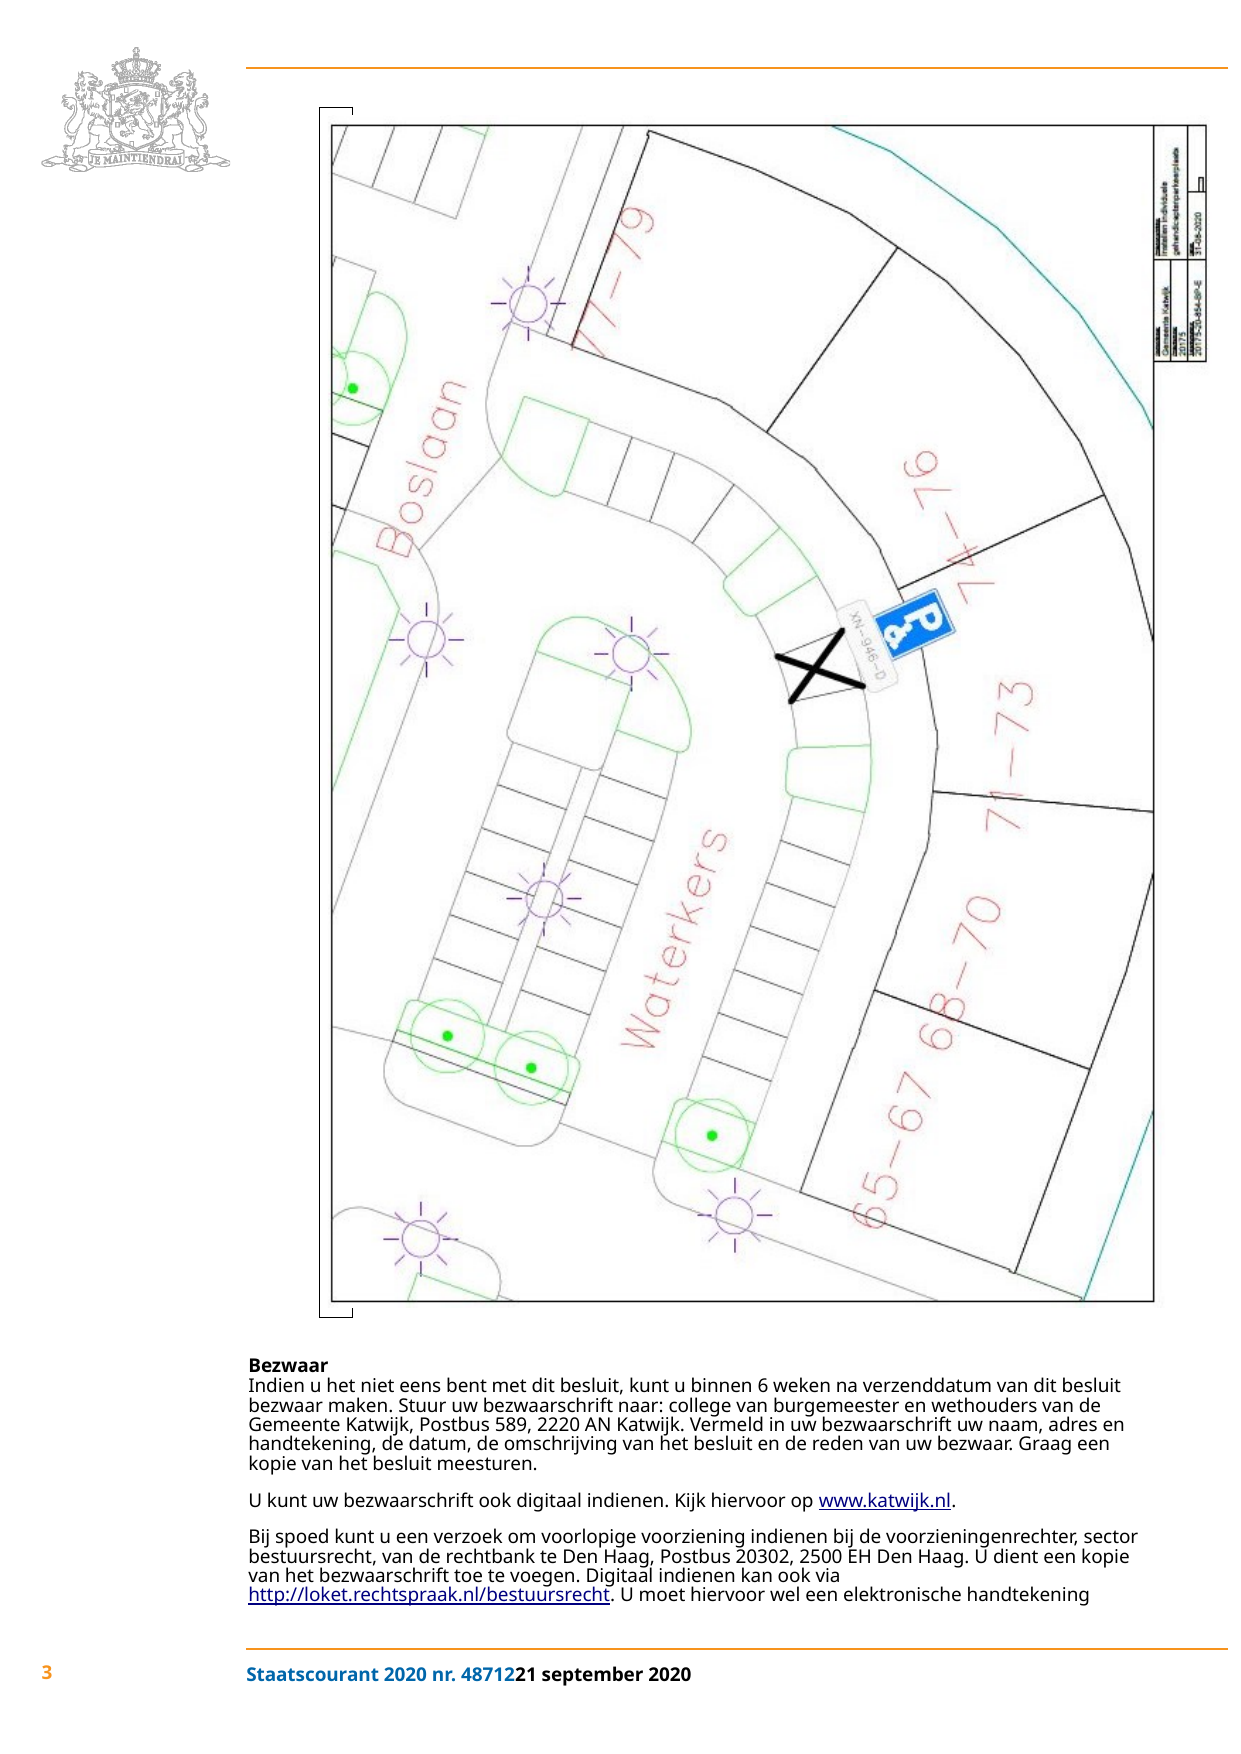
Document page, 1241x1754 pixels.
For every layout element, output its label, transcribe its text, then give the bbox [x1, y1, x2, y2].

picture [41, 47, 231, 172]
text Bezwaar [248, 1352, 1152, 1377]
text U kunt uw bezwaarschrift ook digitaal indienen. Kijk hiervoor op www.katwijk.nl. [248, 1492, 1152, 1511]
text Indien u het niet eens bent met dit besluit, kunt u binnen 6 weken na verzenddatum van dit besluit bezwaar maken. Stuur uw bezwaarschrift naar: college van burgemeester en wethouders van de Gemeente Katwijk, Postbus 589, 2220 AN Katwijk. Vermeld in uw bezwaarschrift uw naam, adres en handtekening, de datum, de omschrijving van het besluit en de reden van uw bezwaar. Graag een kopie van het besluit meesturen. [248, 1377, 1152, 1474]
picture [327, 115, 1214, 1308]
text Bij spoed kunt u een verzoek om voorlopige voorziening indienen bij de voorzieningenrechter, sector bestuursrecht, van de rechtbank te Den Haag, Postbus 20302, 2500 EH Den Haag. U dient een kopie van het bezwaarschrift toe te voegen. Digitaal indienen kan ook via http://loket.rechtspraak.nl/bestuursrecht. U moet hiervoor wel een elektronische handtekening [248, 1528, 1152, 1606]
